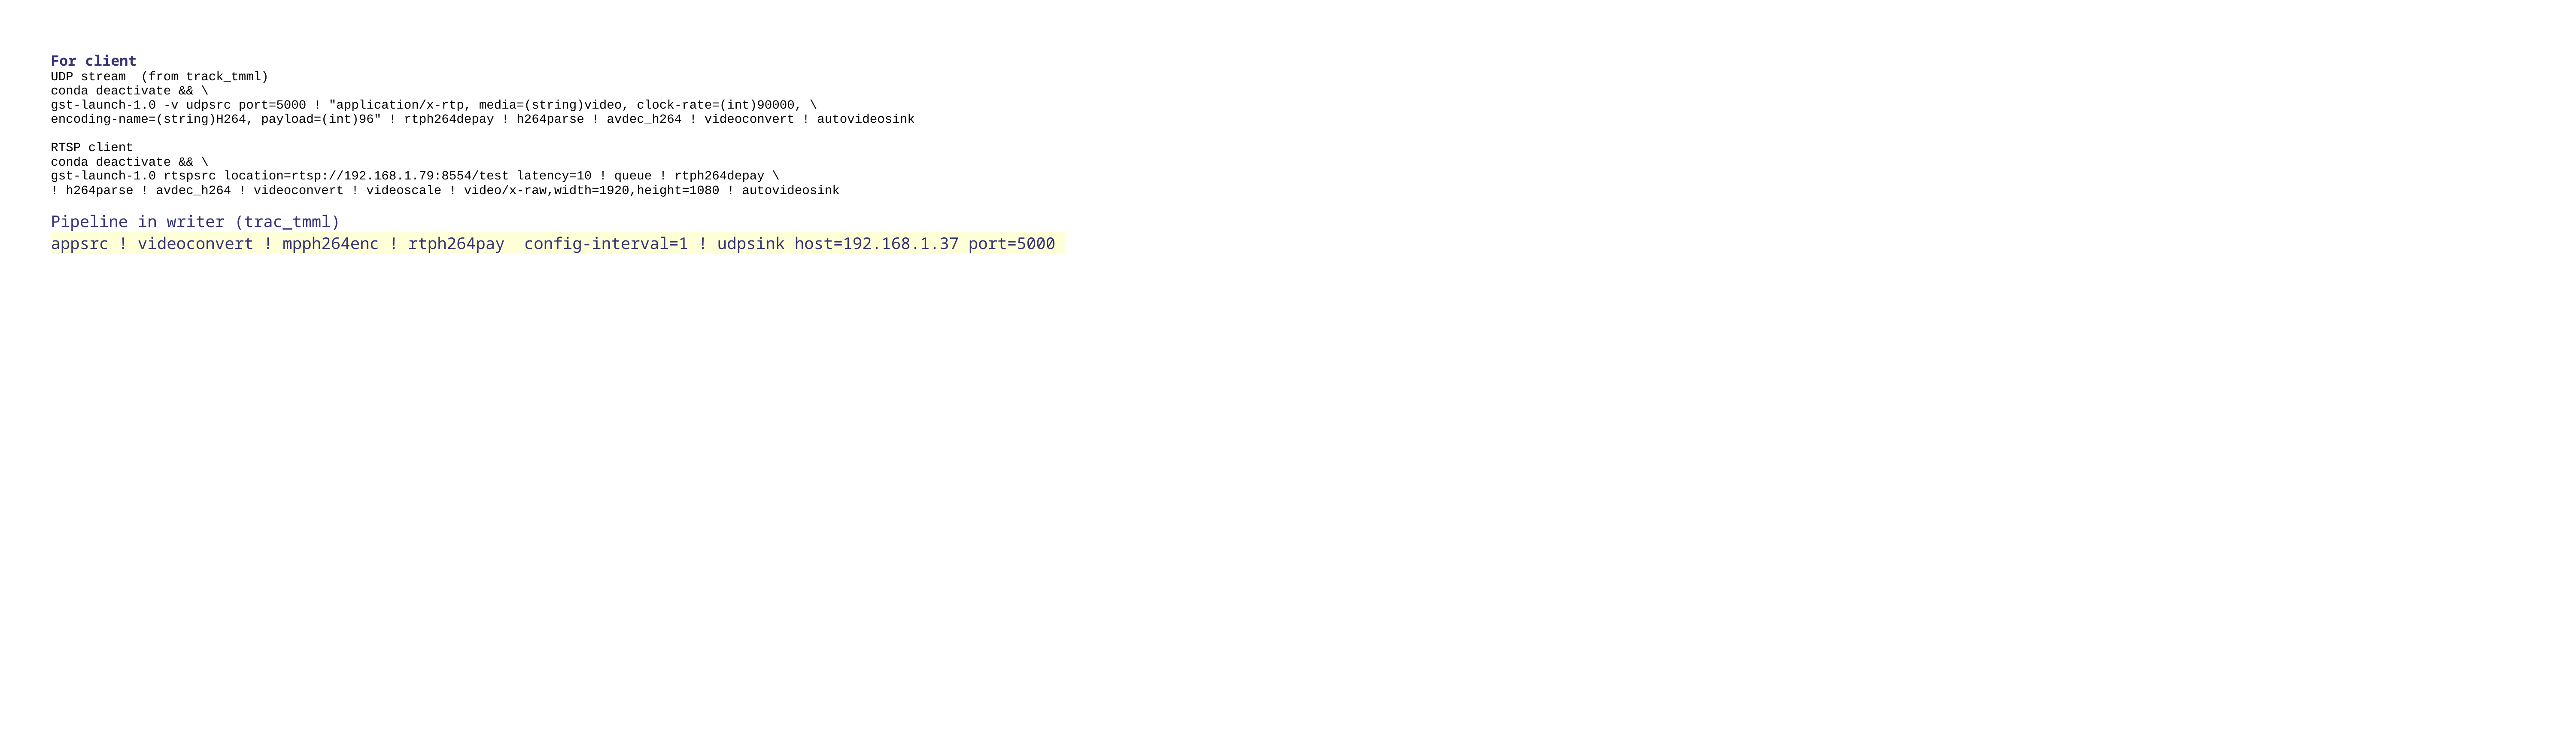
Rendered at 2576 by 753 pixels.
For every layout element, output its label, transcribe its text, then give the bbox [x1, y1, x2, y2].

text UDP stream (from track_tmml) conda deactivate && \ gst-launch-1.0 -v udpsrc port=5000 ! "application/x-rtp, media=(string)video, clock-rate=(int)90000, \ encoding-name=(string)H264, payload=(int)96" ! rtph264depay ! h264parse ! avdec_h264 ! videoconvert ! autovideosink RTSP client conda deactivate && \ gst-launch-1.0 rtspsrc location=rtsp://192.168.1.79:8554/test latency=10 ! queue ! rtph264depay \ ! h264parse ! avdec_h264 ! videoconvert ! videoscale ! video/x-raw,width=1920,height=1080 ! autovideosink [51, 70, 2525, 198]
text appsrc ! videoconvert ! mpph264enc ! rtph264pay config-interval=1 ! udpsink host=192.168.1.37 port=5000 [51, 232, 2525, 254]
text Pipeline in writer (trac_tmml) [51, 210, 2525, 232]
text For client [51, 51, 2525, 70]
